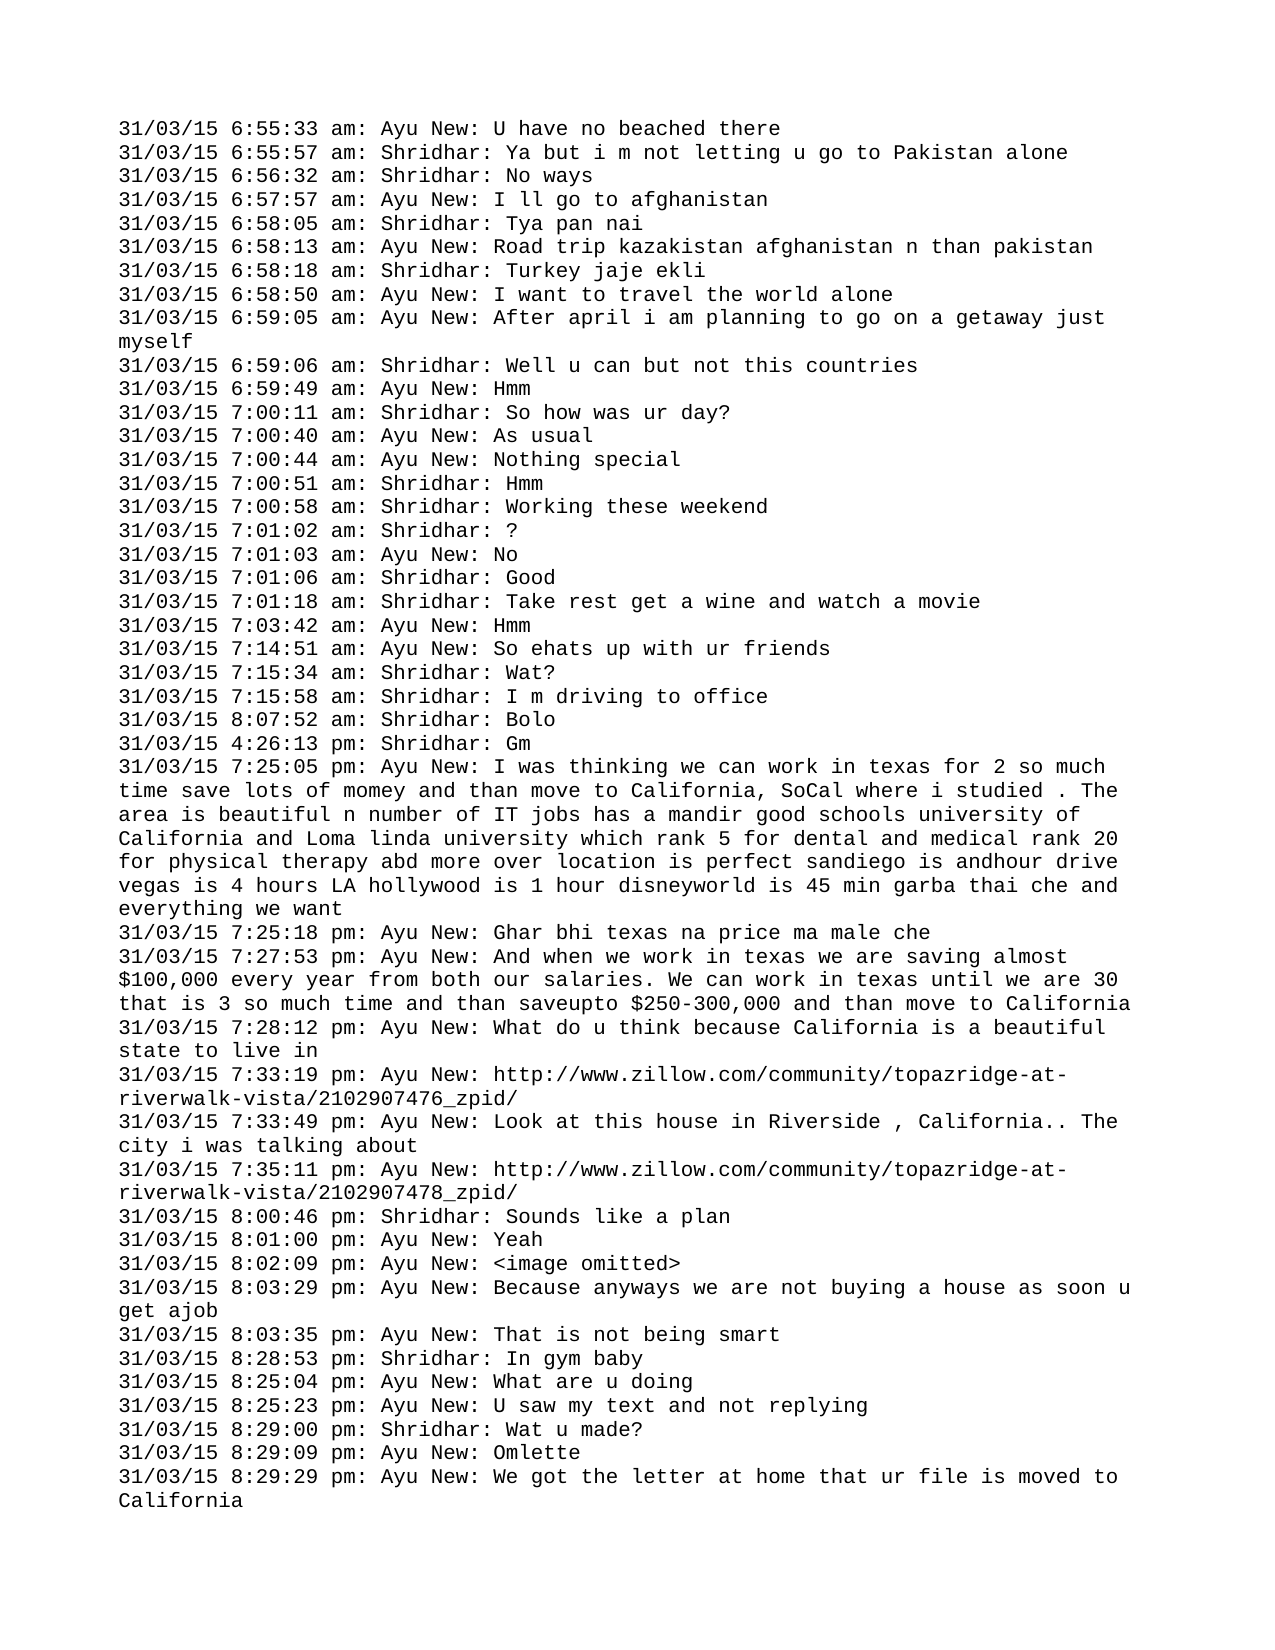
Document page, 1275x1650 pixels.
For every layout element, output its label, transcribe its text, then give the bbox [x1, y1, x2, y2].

text 31/03/15 7:14:51 am: Ayu New: So ehats up with ur friends [118, 638, 1157, 662]
text 31/03/15 7:00:40 am: Ayu New: As usual [118, 426, 1157, 449]
text 31/03/15 6:57:57 am: Ayu New: I ll go to afghanistan [118, 189, 1157, 213]
text 31/03/15 7:25:18 pm: Ayu New: Ghar bhi texas na price ma male che [118, 922, 1157, 946]
text 31/03/15 8:25:23 pm: Ayu New: U saw my text and not replying [118, 1395, 1157, 1419]
text 31/03/15 6:59:05 am: Ayu New: After april i am planning to go on a getaway just myself [118, 307, 1157, 354]
text 31/03/15 7:03:42 am: Ayu New: Hmm [118, 615, 1157, 638]
text 31/03/15 7:00:11 am: Shridhar: So how was ur day? [118, 402, 1157, 426]
text 31/03/15 8:03:35 pm: Ayu New: That is not being smart [118, 1324, 1157, 1348]
text 31/03/15 7:33:19 pm: Ayu New: http://www.zillow.com/community/topazridge-at-riverwalk-vista/2102907476_zpid/ [118, 1064, 1157, 1111]
text 31/03/15 7:25:05 pm: Ayu New: I was thinking we can work in texas for 2 so much time save lots of momey and than move to California, SoCal where i studied . The area is beautiful n number of IT jobs has a mandir good schools university of California and Loma linda university which rank 5 for dental and medical rank 20 for physical therapy abd more over location is perfect sandiego is andhour drive vegas is 4 hours LA hollywood is 1 hour disneyworld is 45 min garba thai che and everything we want [118, 757, 1157, 922]
text 31/03/15 7:28:12 pm: Ayu New: What do u think because California is a beautiful state to live in [118, 1017, 1157, 1064]
text 31/03/15 6:59:06 am: Shridhar: Well u can but not this countries [118, 354, 1157, 378]
text 31/03/15 7:01:03 am: Ayu New: No [118, 544, 1157, 567]
text 31/03/15 8:28:53 pm: Shridhar: In gym baby [118, 1348, 1157, 1371]
text 31/03/15 8:29:29 pm: Ayu New: We got the letter at home that ur file is moved to California [118, 1466, 1157, 1513]
text 31/03/15 7:00:44 am: Ayu New: Nothing special [118, 449, 1157, 473]
text 31/03/15 7:27:53 pm: Ayu New: And when we work in texas we are saving almost $100,000 every year from both our salaries. We can work in texas until we are 30 that is 3 so much time and than saveupto $250-300,000 and than move to California [118, 946, 1157, 1017]
text 31/03/15 8:07:52 am: Shridhar: Bolo [118, 709, 1157, 733]
text 31/03/15 7:33:49 pm: Ayu New: Look at this house in Riverside , California.. The city i was talking about [118, 1111, 1157, 1158]
text 31/03/15 8:02:09 pm: Ayu New: <image omitted> [118, 1253, 1157, 1277]
text 31/03/15 7:15:34 am: Shridhar: Wat? [118, 662, 1157, 686]
text 31/03/15 6:55:57 am: Shridhar: Ya but i m not letting u go to Pakistan alone [118, 142, 1157, 165]
text 31/03/15 6:56:32 am: Shridhar: No ways [118, 165, 1157, 189]
text 31/03/15 8:25:04 pm: Ayu New: What are u doing [118, 1371, 1157, 1395]
text 31/03/15 6:58:05 am: Shridhar: Tya pan nai [118, 213, 1157, 236]
text 31/03/15 7:35:11 pm: Ayu New: http://www.zillow.com/community/topazridge-at-riverwalk-vista/2102907478_zpid/ [118, 1158, 1157, 1206]
text 31/03/15 7:15:58 am: Shridhar: I m driving to office [118, 686, 1157, 709]
text 31/03/15 7:00:51 am: Shridhar: Hmm [118, 473, 1157, 496]
text 31/03/15 6:55:33 am: Ayu New: U have no beached there [118, 118, 1157, 142]
text 31/03/15 8:29:09 pm: Ayu New: Omlette [118, 1442, 1157, 1466]
text 31/03/15 8:29:00 pm: Shridhar: Wat u made? [118, 1419, 1157, 1442]
text 31/03/15 4:26:13 pm: Shridhar: Gm [118, 733, 1157, 757]
text 31/03/15 7:01:18 am: Shridhar: Take rest get a wine and watch a movie [118, 591, 1157, 615]
text 31/03/15 6:58:13 am: Ayu New: Road trip kazakistan afghanistan n than pakistan [118, 236, 1157, 260]
text 31/03/15 8:01:00 pm: Ayu New: Yeah [118, 1229, 1157, 1253]
text 31/03/15 7:01:02 am: Shridhar: ? [118, 520, 1157, 544]
text 31/03/15 8:03:29 pm: Ayu New: Because anyways we are not buying a house as soon u get ajob [118, 1277, 1157, 1324]
text 31/03/15 6:58:18 am: Shridhar: Turkey jaje ekli [118, 260, 1157, 284]
text 31/03/15 6:59:49 am: Ayu New: Hmm [118, 378, 1157, 402]
text 31/03/15 8:00:46 pm: Shridhar: Sounds like a plan [118, 1206, 1157, 1229]
text 31/03/15 7:00:58 am: Shridhar: Working these weekend [118, 496, 1157, 520]
text 31/03/15 6:58:50 am: Ayu New: I want to travel the world alone [118, 284, 1157, 307]
text 31/03/15 7:01:06 am: Shridhar: Good [118, 567, 1157, 591]
